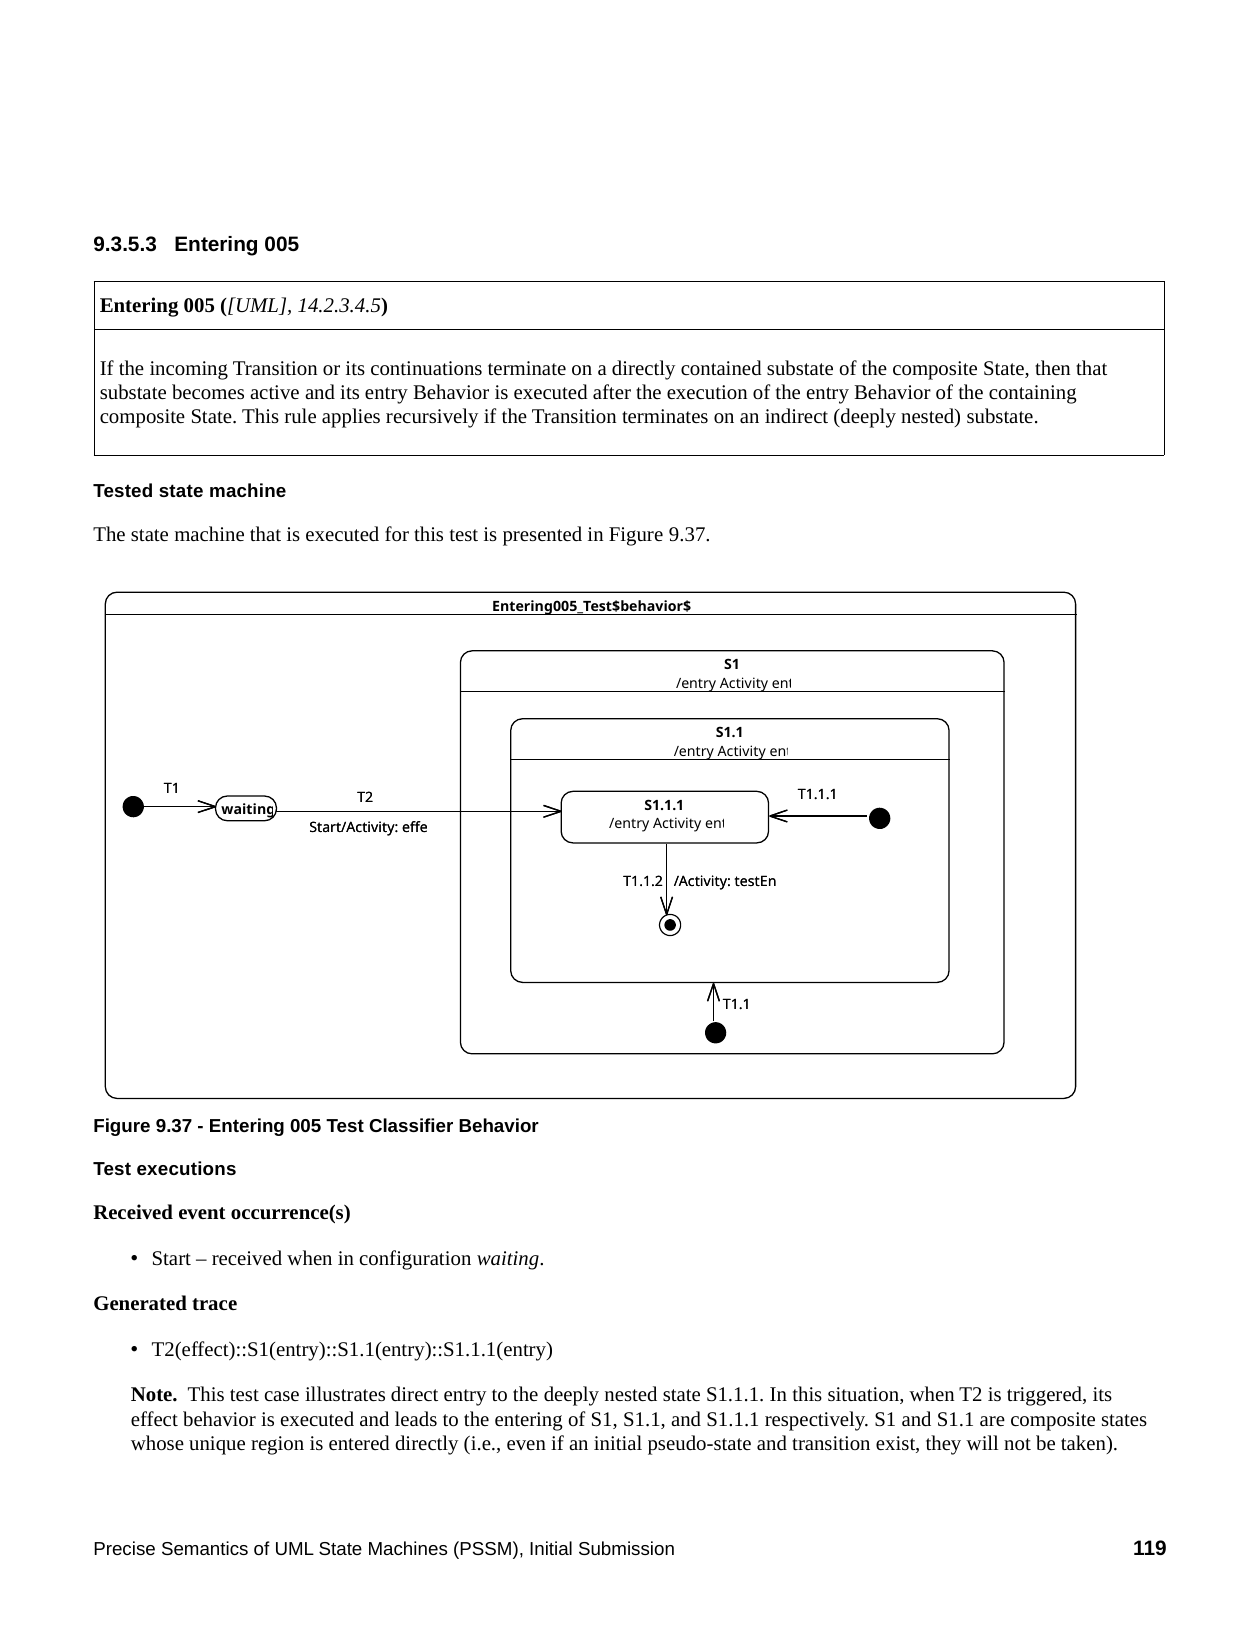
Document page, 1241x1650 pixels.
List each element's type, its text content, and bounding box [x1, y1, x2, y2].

list Start – received when in configuration waiting. [131, 1245, 1164, 1270]
list T2(effect)::S1(entry)::S1.1(entry)::S1.1.1(entry) [131, 1336, 1164, 1361]
table_header Entering 005 ([UML], 14.2.3.4.5) [95, 282, 1164, 329]
text The state machine that is executed for this test is presented in Figure 9.37. [93, 522, 1164, 546]
subtitle Test executions [93, 567, 1164, 1179]
text Generated trace [93, 1291, 1164, 1315]
table_cell If the incoming Transition or its continuations terminate on a directly contained substate of the composite State, then that substate becomes active and its entry Behavior is executed after the execution of the entry Behavior of the containing composite State. This rule applies recursively if the Transition terminates on an indirect (deeply nested) substate. [95, 330, 1164, 454]
text Note. This test case illustrates direct entry to the deeply nested state S1.1.1. In this situation, when T2 is triggered, its effect behavior is executed and leads to the entering of S1, S1.1, and S1.1.1 respectively. S1 and S1.1 are composite states whose unique region is entered directly (i.e., even if an initial pseudo-state and transition exist, they will not be taken). [131, 1382, 1164, 1454]
subtitle Tested state machine [93, 480, 1164, 501]
text Figure 9.37 - Entering 005 Test Classifier Behavior [93, 580, 1089, 1137]
text Received event occurrence(s) [93, 1200, 1164, 1224]
subtitle Entering 005 [93, 231, 1164, 256]
